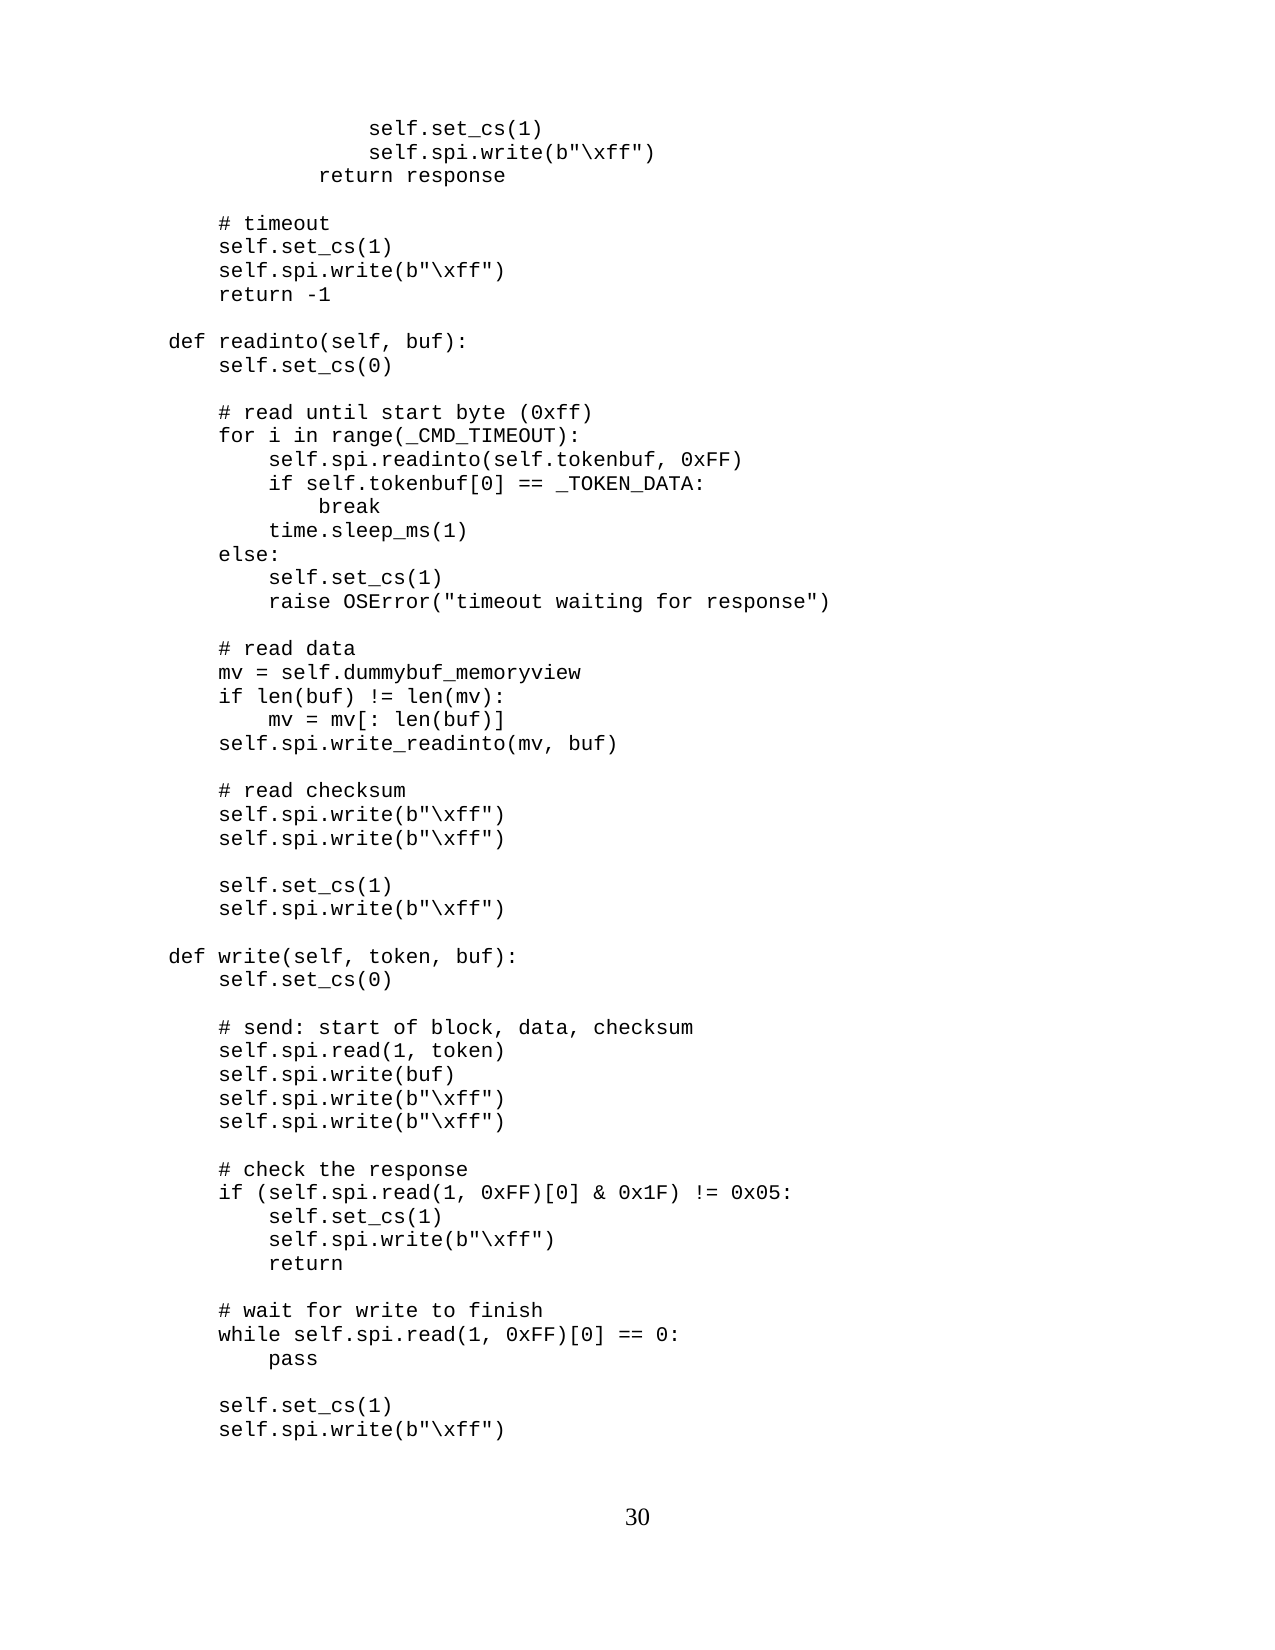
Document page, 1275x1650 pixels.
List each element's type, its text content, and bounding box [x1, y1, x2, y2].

text def readinto(self, buf): [118, 331, 1157, 354]
text self.spi.write_readinto(mv, buf) [118, 733, 1157, 757]
text self.set_cs(1) [118, 1395, 1157, 1419]
text # read data [118, 638, 1157, 662]
text self.spi.write(buf) [118, 1064, 1157, 1088]
text while self.spi.read(1, 0xFF)[0] == 0: [118, 1324, 1157, 1348]
text self.set_cs(1) [118, 1206, 1157, 1229]
text return -1 [118, 284, 1157, 307]
text # send: start of block, data, checksum [118, 1017, 1157, 1040]
text self.set_cs(1) [118, 118, 1157, 142]
text self.set_cs(1) [118, 875, 1157, 898]
text self.spi.write(b"\xff") [118, 1229, 1157, 1253]
text else: [118, 544, 1157, 567]
text self.spi.write(b"\xff") [118, 260, 1157, 284]
text # timeout [118, 213, 1157, 236]
text self.set_cs(0) [118, 969, 1157, 993]
text for i in range(_CMD_TIMEOUT): [118, 426, 1157, 449]
text self.spi.write(b"\xff") [118, 142, 1157, 165]
text time.sleep_ms(1) [118, 520, 1157, 544]
text break [118, 496, 1157, 520]
text self.spi.read(1, token) [118, 1040, 1157, 1064]
text self.spi.write(b"\xff") [118, 898, 1157, 922]
text self.spi.readinto(self.tokenbuf, 0xFF) [118, 449, 1157, 473]
text self.spi.write(b"\xff") [118, 1419, 1157, 1442]
text def write(self, token, buf): [118, 946, 1157, 969]
text mv = mv[: len(buf)] [118, 709, 1157, 733]
text self.set_cs(1) [118, 236, 1157, 260]
text self.spi.write(b"\xff") [118, 1088, 1157, 1111]
text self.spi.write(b"\xff") [118, 1111, 1157, 1135]
text self.spi.write(b"\xff") [118, 827, 1157, 851]
text # read checksum [118, 780, 1157, 804]
text # wait for write to finish [118, 1300, 1157, 1324]
text if (self.spi.read(1, 0xFF)[0] & 0x1F) != 0x05: [118, 1182, 1157, 1206]
text self.set_cs(0) [118, 354, 1157, 378]
text mv = self.dummybuf_memoryview [118, 662, 1157, 686]
text # check the response [118, 1158, 1157, 1182]
text self.set_cs(1) [118, 567, 1157, 591]
text pass [118, 1348, 1157, 1371]
text if self.tokenbuf[0] == _TOKEN_DATA: [118, 473, 1157, 496]
text return [118, 1253, 1157, 1277]
text return response [118, 165, 1157, 189]
text raise OSError("timeout waiting for response") [118, 591, 1157, 615]
text self.spi.write(b"\xff") [118, 804, 1157, 827]
text # read until start byte (0xff) [118, 402, 1157, 426]
text if len(buf) != len(mv): [118, 686, 1157, 709]
